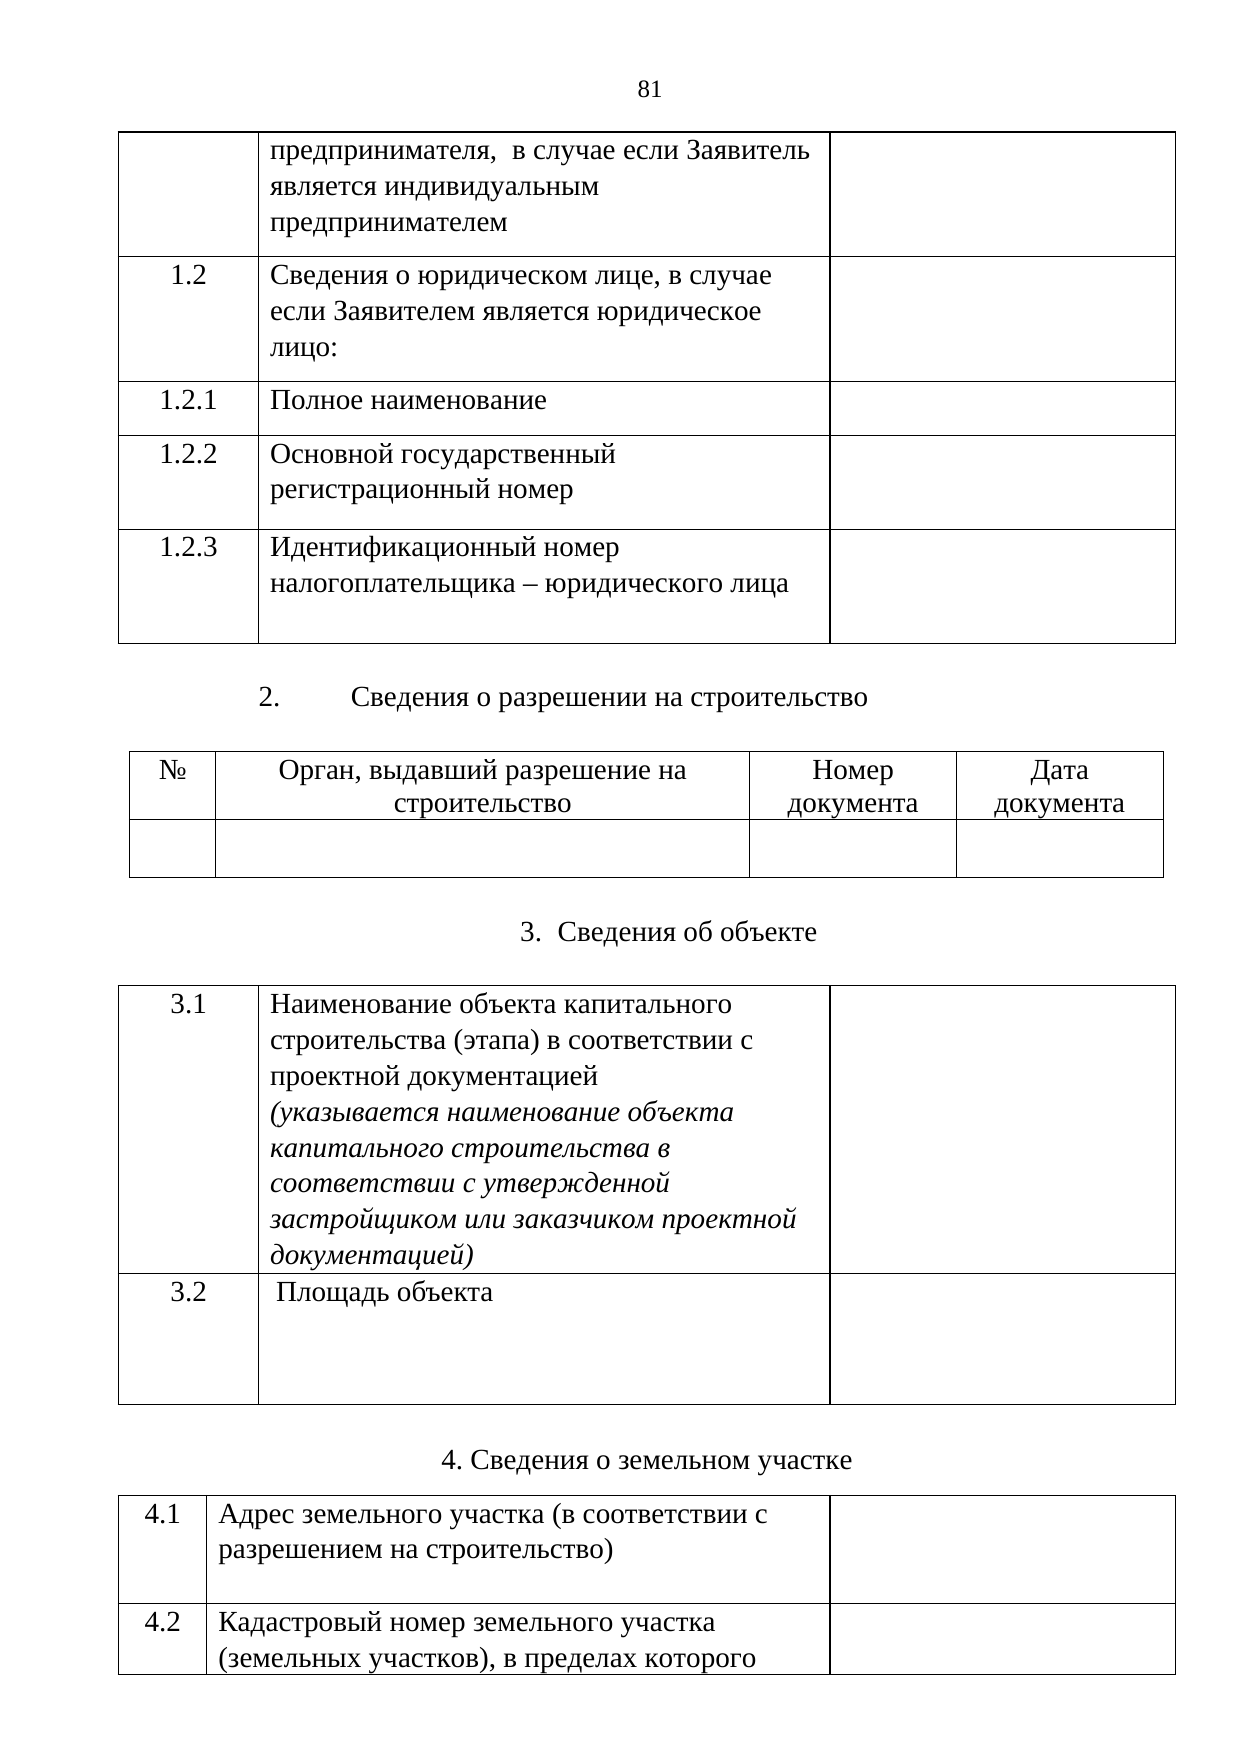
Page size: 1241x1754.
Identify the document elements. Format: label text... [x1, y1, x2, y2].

table_cell [831, 436, 1175, 528]
table_cell [957, 820, 1163, 877]
table_cell [831, 133, 1175, 256]
table_header Номер документа [750, 752, 956, 819]
table_cell 1.2.2 [119, 436, 258, 528]
table_cell 3.2 [119, 1274, 258, 1404]
table_cell 3.1 [119, 986, 258, 1273]
table_cell [130, 820, 215, 877]
table_cell Сведения о юридическом лице, в случае если Заявителем является юридическое лицо: [259, 257, 829, 381]
table_cell [831, 986, 1175, 1273]
table_cell [831, 382, 1175, 435]
table_cell 4.1 [119, 1496, 206, 1603]
table_cell [119, 133, 258, 256]
table_cell Кадастровый номер земельного участка (земельных участков), в пределах которого [207, 1604, 829, 1674]
table_cell Основной государственный регистрационный номер [259, 436, 829, 528]
table_cell Площадь объекта [259, 1274, 829, 1404]
table_cell Адрес земельного участка (в соответствии с разрешением на строительство) [207, 1496, 829, 1603]
table_cell [831, 257, 1175, 381]
table_cell 1.2.1 [119, 382, 258, 435]
table_cell 4. Сведения о земельном участке [118, 1405, 1175, 1495]
table_cell [831, 1274, 1175, 1404]
table_cell [831, 1496, 1175, 1603]
table_cell 4.2 [119, 1604, 206, 1674]
table_cell [750, 820, 956, 877]
table_cell [831, 1604, 1175, 1674]
table_cell предпринимателя, в случае если Заявитель является индивидуальным предпринимателем [259, 133, 829, 256]
table_cell 1.2 [119, 257, 258, 381]
table_cell Идентификационный номер налогоплательщика – юридического лица [259, 530, 829, 642]
table_cell [831, 530, 1175, 642]
table_cell 1.2.3 [119, 530, 258, 642]
table_header Орган, выдавший разрешение на строительство [216, 752, 749, 819]
table_header Дата документа [957, 752, 1163, 819]
table_cell Сведения о разрешении на строительство Сведения об объекте [118, 644, 1175, 985]
table_cell [216, 820, 749, 877]
table_header № [130, 752, 215, 819]
table_cell Полное наименование [259, 382, 829, 435]
table_cell Наименование объекта капитального строительства (этапа) в соответствии с проектной документацией (указывается наименование объекта капитального строительства в соответствии с утвержденной застройщиком или заказчиком проектной документацией) [259, 986, 829, 1273]
